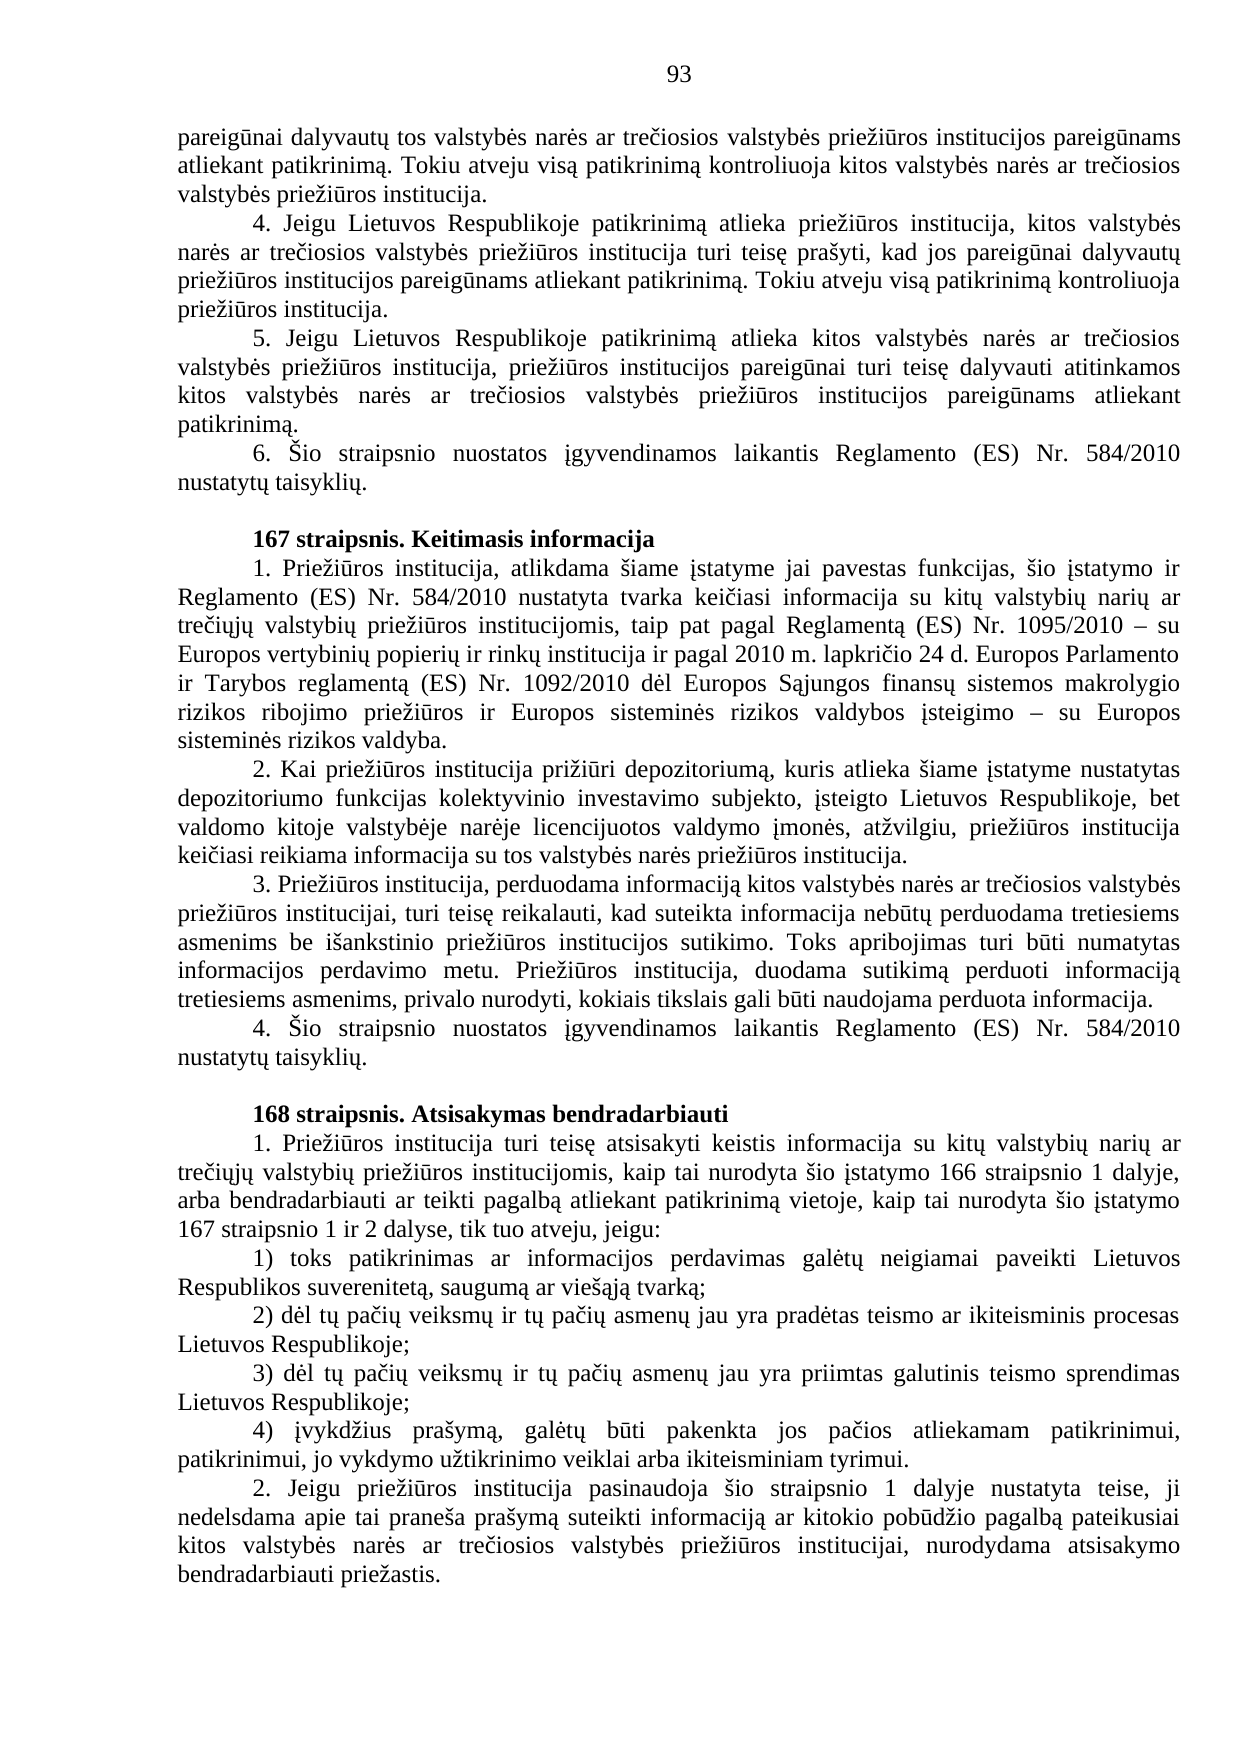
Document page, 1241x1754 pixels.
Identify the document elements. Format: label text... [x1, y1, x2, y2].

text 1. Priežiūros institucija, atlikdama šiame įstatyme jai pavestas funkcijas, šio įstatymo ir Reglamento (ES) Nr. 584/2010 nustatyta tvarka keičiasi informacija su kitų valstybių narių ar trečiųjų valstybių priežiūros institucijomis, taip pat pagal Reglamentą (ES) Nr. 1095/2010 – su Europos vertybinių popierių ir rinkų institucija ir pagal 2010 m. lapkričio 24 d. Europos Parlamento ir Tarybos reglamentą (ES) Nr. 1092/2010 dėl Europos Sąjungos finansų sistemos makrolygio rizikos ribojimo priežiūros ir Europos sisteminės rizikos valdybos įsteigimo – su Europos sisteminės rizikos valdyba. [177, 553, 1181, 754]
text 2. Jeigu priežiūros institucija pasinaudoja šio straipsnio 1 dalyje nustatyta teise, ji nedelsdama apie tai praneša prašymą suteikti informaciją ar kitokio pobūdžio pagalbą pateikusiai kitos valstybės narės ar trečiosios valstybės priežiūros institucijai, nurodydama atsisakymo bendradarbiauti priežastis. [177, 1473, 1181, 1588]
text 4) įvykdžius prašymą, galėtų būti pakenkta jos pačios atliekamam patikrinimui, patikrinimui, jo vykdymo užtikrinimo veiklai arba ikiteisminiam tyrimui. [177, 1416, 1181, 1473]
text 5. Jeigu Lietuvos Respublikoje patikrinimą atlieka kitos valstybės narės ar trečiosios valstybės priežiūros institucija, priežiūros institucijos pareigūnai turi teisę dalyvauti atitinkamos kitos valstybės narės ar trečiosios valstybės priežiūros institucijos pareigūnams atliekant patikrinimą. [177, 323, 1181, 438]
text 6. Šio straipsnio nuostatos įgyvendinamos laikantis Reglamento (ES) Nr. 584/2010 nustatytų taisyklių. [177, 438, 1181, 496]
text 167 straipsnis. Keitimasis informacija [252, 524, 1181, 553]
text 168 straipsnis. Atsisakymas bendradarbiauti [252, 1099, 1181, 1128]
text 2. Kai priežiūros institucija prižiūri depozitoriumą, kuris atlieka šiame įstatyme nustatytas depozitoriumo funkcijas kolektyvinio investavimo subjekto, įsteigto Lietuvos Respublikoje, bet valdomo kitoje valstybėje narėje licencijuotos valdymo įmonės, atžvilgiu, priežiūros institucija keičiasi reikiama informacija su tos valstybės narės priežiūros institucija. [177, 754, 1181, 869]
text 3) dėl tų pačių veiksmų ir tų pačių asmenų jau yra priimtas galutinis teismo sprendimas Lietuvos Respublikoje; [177, 1358, 1181, 1416]
text pareigūnai dalyvautų tos valstybės narės ar trečiosios valstybės priežiūros institucijos pareigūnams atliekant patikrinimą. Tokiu atveju visą patikrinimą kontroliuoja kitos valstybės narės ar trečiosios valstybės priežiūros institucija. [177, 122, 1181, 208]
text 2) dėl tų pačių veiksmų ir tų pačių asmenų jau yra pradėtas teismo ar ikiteisminis procesas Lietuvos Respublikoje; [177, 1301, 1181, 1358]
text 4. Šio straipsnio nuostatos įgyvendinamos laikantis Reglamento (ES) Nr. 584/2010 nustatytų taisyklių. [177, 1013, 1181, 1071]
text 1. Priežiūros institucija turi teisę atsisakyti keistis informacija su kitų valstybių narių ar trečiųjų valstybių priežiūros institucijomis, kaip tai nurodyta šio įstatymo 166 straipsnio 1 dalyje, arba bendradarbiauti ar teikti pagalbą atliekant patikrinimą vietoje, kaip tai nurodyta šio įstatymo 167 straipsnio 1 ir 2 dalyse, tik tuo atveju, jeigu: [177, 1128, 1181, 1243]
text 1) toks patikrinimas ar informacijos perdavimas galėtų neigiamai paveikti Lietuvos Respublikos suverenitetą, saugumą ar viešąją tvarką; [177, 1243, 1181, 1301]
text 3. Priežiūros institucija, perduodama informaciją kitos valstybės narės ar trečiosios valstybės priežiūros institucijai, turi teisę reikalauti, kad suteikta informacija nebūtų perduodama tretiesiems asmenims be išankstinio priežiūros institucijos sutikimo. Toks apribojimas turi būti numatytas informacijos perdavimo metu. Priežiūros institucija, duodama sutikimą perduoti informaciją tretiesiems asmenims, privalo nurodyti, kokiais tikslais gali būti naudojama perduota informacija. [177, 869, 1181, 1013]
text 4. Jeigu Lietuvos Respublikoje patikrinimą atlieka priežiūros institucija, kitos valstybės narės ar trečiosios valstybės priežiūros institucija turi teisę prašyti, kad jos pareigūnai dalyvautų priežiūros institucijos pareigūnams atliekant patikrinimą. Tokiu atveju visą patikrinimą kontroliuoja priežiūros institucija. [177, 208, 1181, 323]
